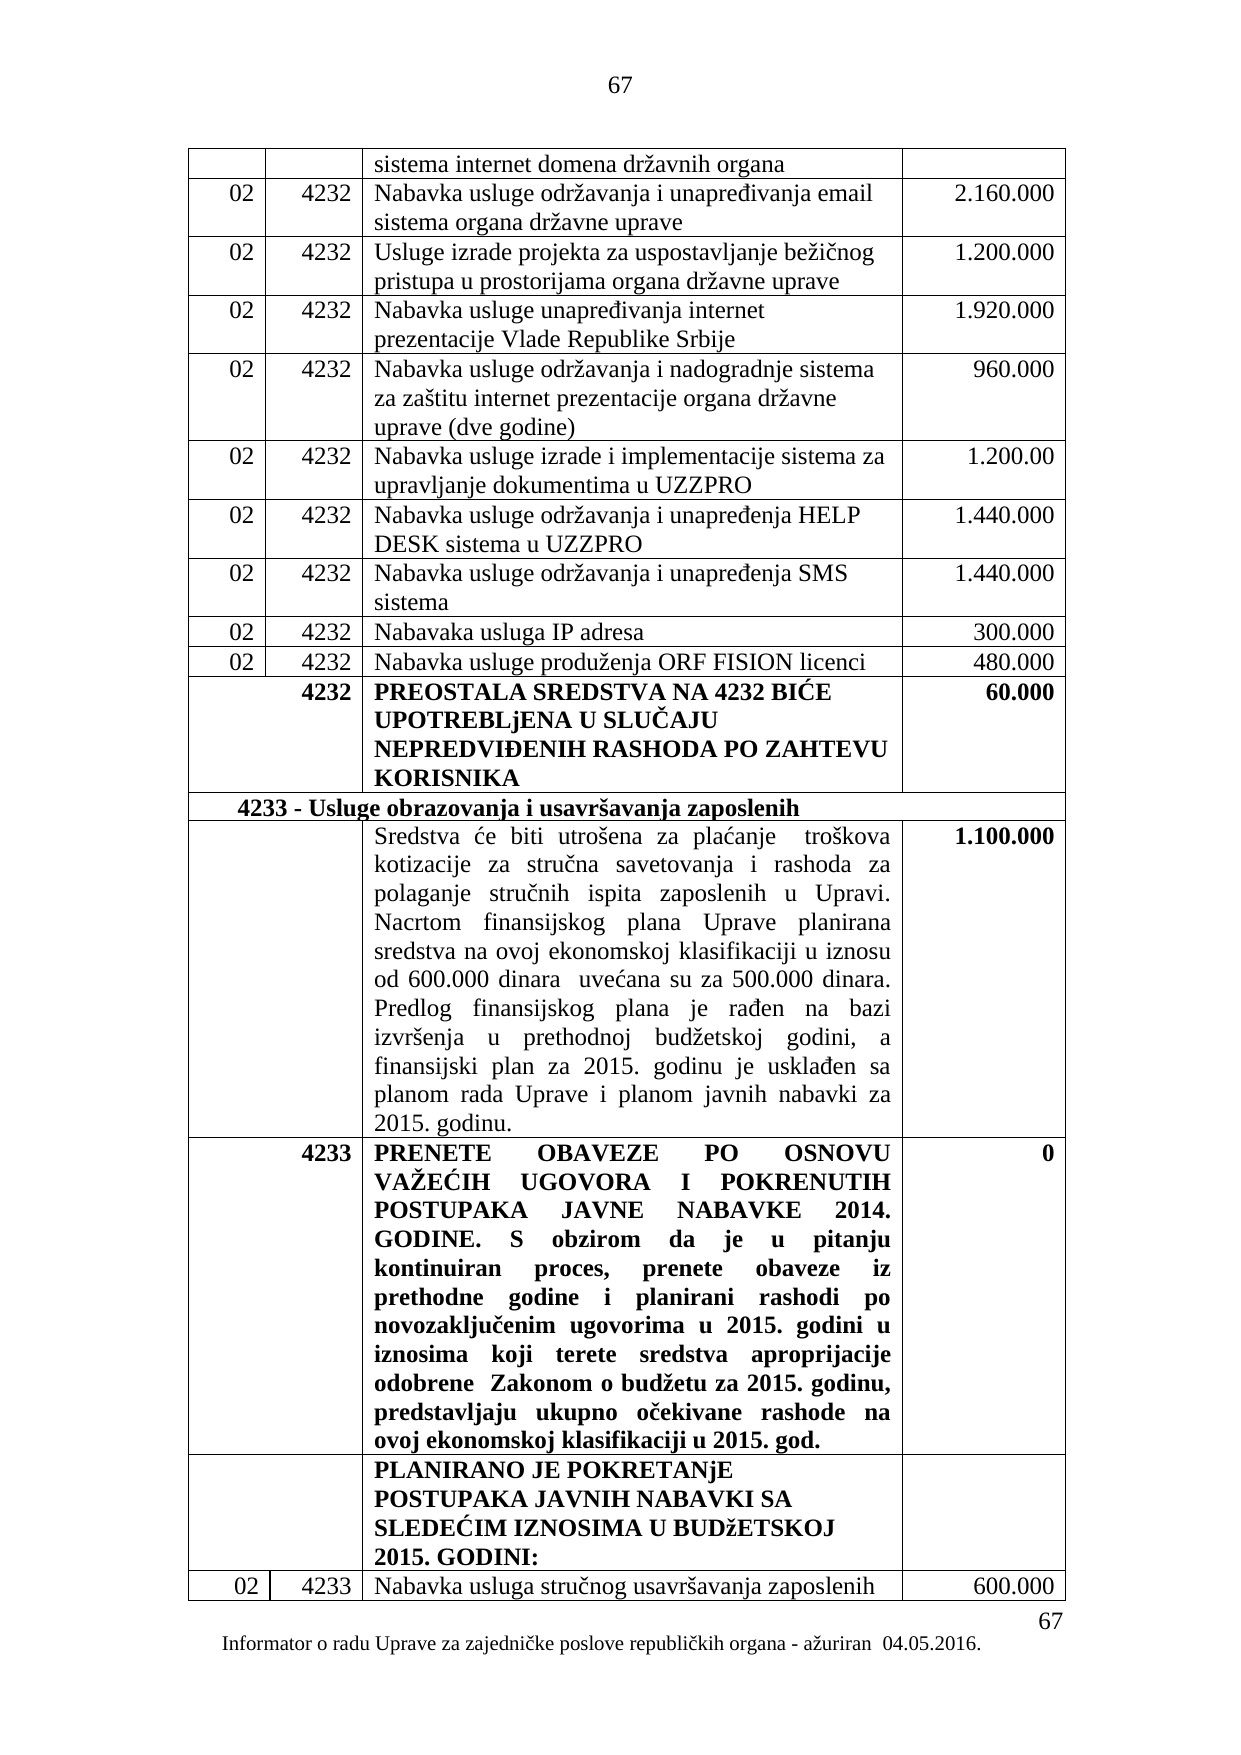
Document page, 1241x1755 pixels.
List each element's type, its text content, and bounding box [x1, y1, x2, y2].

table_cell Nabavka usluge produženja ORF FISION licenci [363, 647, 902, 676]
table_cell 4232 [266, 296, 362, 353]
table_cell 960.000 [903, 354, 1065, 440]
table_cell 2.160.000 [903, 179, 1065, 236]
table_cell 4232 [266, 179, 362, 236]
table_cell 02 [189, 559, 265, 616]
table_cell 4232 [266, 441, 362, 499]
table_cell 4232 [266, 647, 362, 676]
table_cell 480.000 [903, 647, 1065, 676]
table_cell Nabavka usluge održavanja i unapređenja SMS sistema [363, 559, 902, 616]
table_cell 4232 [266, 354, 362, 440]
table_cell 02 [189, 1571, 269, 1600]
table_cell 02 [189, 647, 265, 676]
table_cell 4232 [189, 677, 362, 792]
table_cell 4232 [266, 559, 362, 616]
table_cell 1.440.000 [903, 500, 1065, 557]
table_cell Nabavka usluge održavanja i unapređivanja email sistema organa državne uprave [363, 179, 902, 236]
table_cell 600.000 [903, 1571, 1065, 1600]
table_cell Usluge izrade projekta za uspostavlјanje bežičnog pristupa u prostorijama organa državne uprave [363, 237, 902, 294]
table_cell 1.100.000 [903, 821, 1065, 1137]
table_cell [189, 149, 265, 177]
table_cell Nabavka usluge unapređivanja internet prezentacije Vlade Republike Srbije [363, 296, 902, 353]
table_cell 02 [189, 441, 265, 499]
table_cell 4233 - Usluge obrazovanja i usavršavanja zaposlenih [189, 793, 1065, 820]
table_cell 02 [189, 500, 265, 557]
table_cell Nabavka usluge održavanja i unapređenja HELP DESK sistema u UZZPRO [363, 500, 902, 557]
table_cell [903, 1455, 1065, 1570]
table_cell 02 [189, 296, 265, 353]
table_cell PRENETE OBAVEZE PO OSNOVU VAŽEĆIH UGOVORA I POKRENUTIH POSTUPAKA JAVNE NABAVKE 2014. GODINE. S obzirom da je u pitanju kontinuiran proces, prenete obaveze iz prethodne godine i planirani rashodi po novozaklјučenim ugovorima u 2015. godini u iznosima koji terete sredstva aproprijacije odobrene Zakonom o budžetu za 2015. godinu, predstavlјaju ukupno očekivane rashode na ovoj ekonomskoj klasifikaciji u 2015. god. [363, 1138, 902, 1454]
table_cell 4233 [189, 1138, 362, 1454]
table_cell 1.440.000 [903, 559, 1065, 616]
table_cell 1.200.00 [903, 441, 1065, 499]
table_cell [903, 149, 1065, 177]
table_cell Nabavka usluge održavanja i nadogradnje sistema za zaštitu internet prezentacije organa državne uprave (dve godine) [363, 354, 902, 440]
table_cell [189, 1455, 362, 1570]
table_cell 4232 [266, 500, 362, 557]
table_cell Nabavaka usluga IP adresa [363, 617, 902, 646]
table_cell 1.920.000 [903, 296, 1065, 353]
table_cell Nabavka usluge izrade i implementacije sistema za upravlјanje dokumentima u UZZPRO [363, 441, 902, 499]
table_cell 02 [189, 179, 265, 236]
table_cell 0 [903, 1138, 1065, 1454]
table_cell 4233 [271, 1571, 362, 1600]
table_cell 02 [189, 237, 265, 294]
table_cell [266, 149, 362, 177]
table_cell 1.200.000 [903, 237, 1065, 294]
table_cell 02 [189, 354, 265, 440]
table_cell 02 [189, 617, 265, 646]
table_cell sistema internet domena državnih organa [363, 149, 902, 177]
table_cell 60.000 [903, 677, 1065, 792]
table_cell [189, 821, 362, 1137]
table_cell 300.000 [903, 617, 1065, 646]
table_cell 4232 [266, 237, 362, 294]
table_cell PREOSTALA SREDSTVA NA 4232 BIĆE UPOTREBLjENA U SLUČAJU NEPREDVIĐENIH RASHODA PO ZAHTEVU KORISNIKA [363, 677, 902, 792]
table_cell Sredstva će biti utrošena za plaćanje troškova kotizacije za stručna savetovanja i rashoda za polaganje stručnih ispita zaposlenih u Upravi. Nacrtom finansijskog plana Uprave planirana sredstva na ovoj ekonomskoj klasifikaciji u iznosu od 600.000 dinara uvećana su za 500.000 dinara. Predlog finansijskog plana je rađen na bazi izvršenja u prethodnoj budžetskoj godini, a finansijski plan za 2015. godinu je usklađen sa planom rada Uprave i planom javnih nabavki za 2015. godinu. [363, 821, 902, 1137]
table_cell PLANIRANO JE POKRETANјE POSTUPAKA JAVNIH NABAVKI SA SLEDEĆIM IZNOSIMA U BUDžETSKOJ 2015. GODINI: [363, 1455, 902, 1570]
table_cell Nabavka usluga stručnog usavršavanja zaposlenih [363, 1571, 902, 1600]
table_cell 4232 [266, 617, 362, 646]
